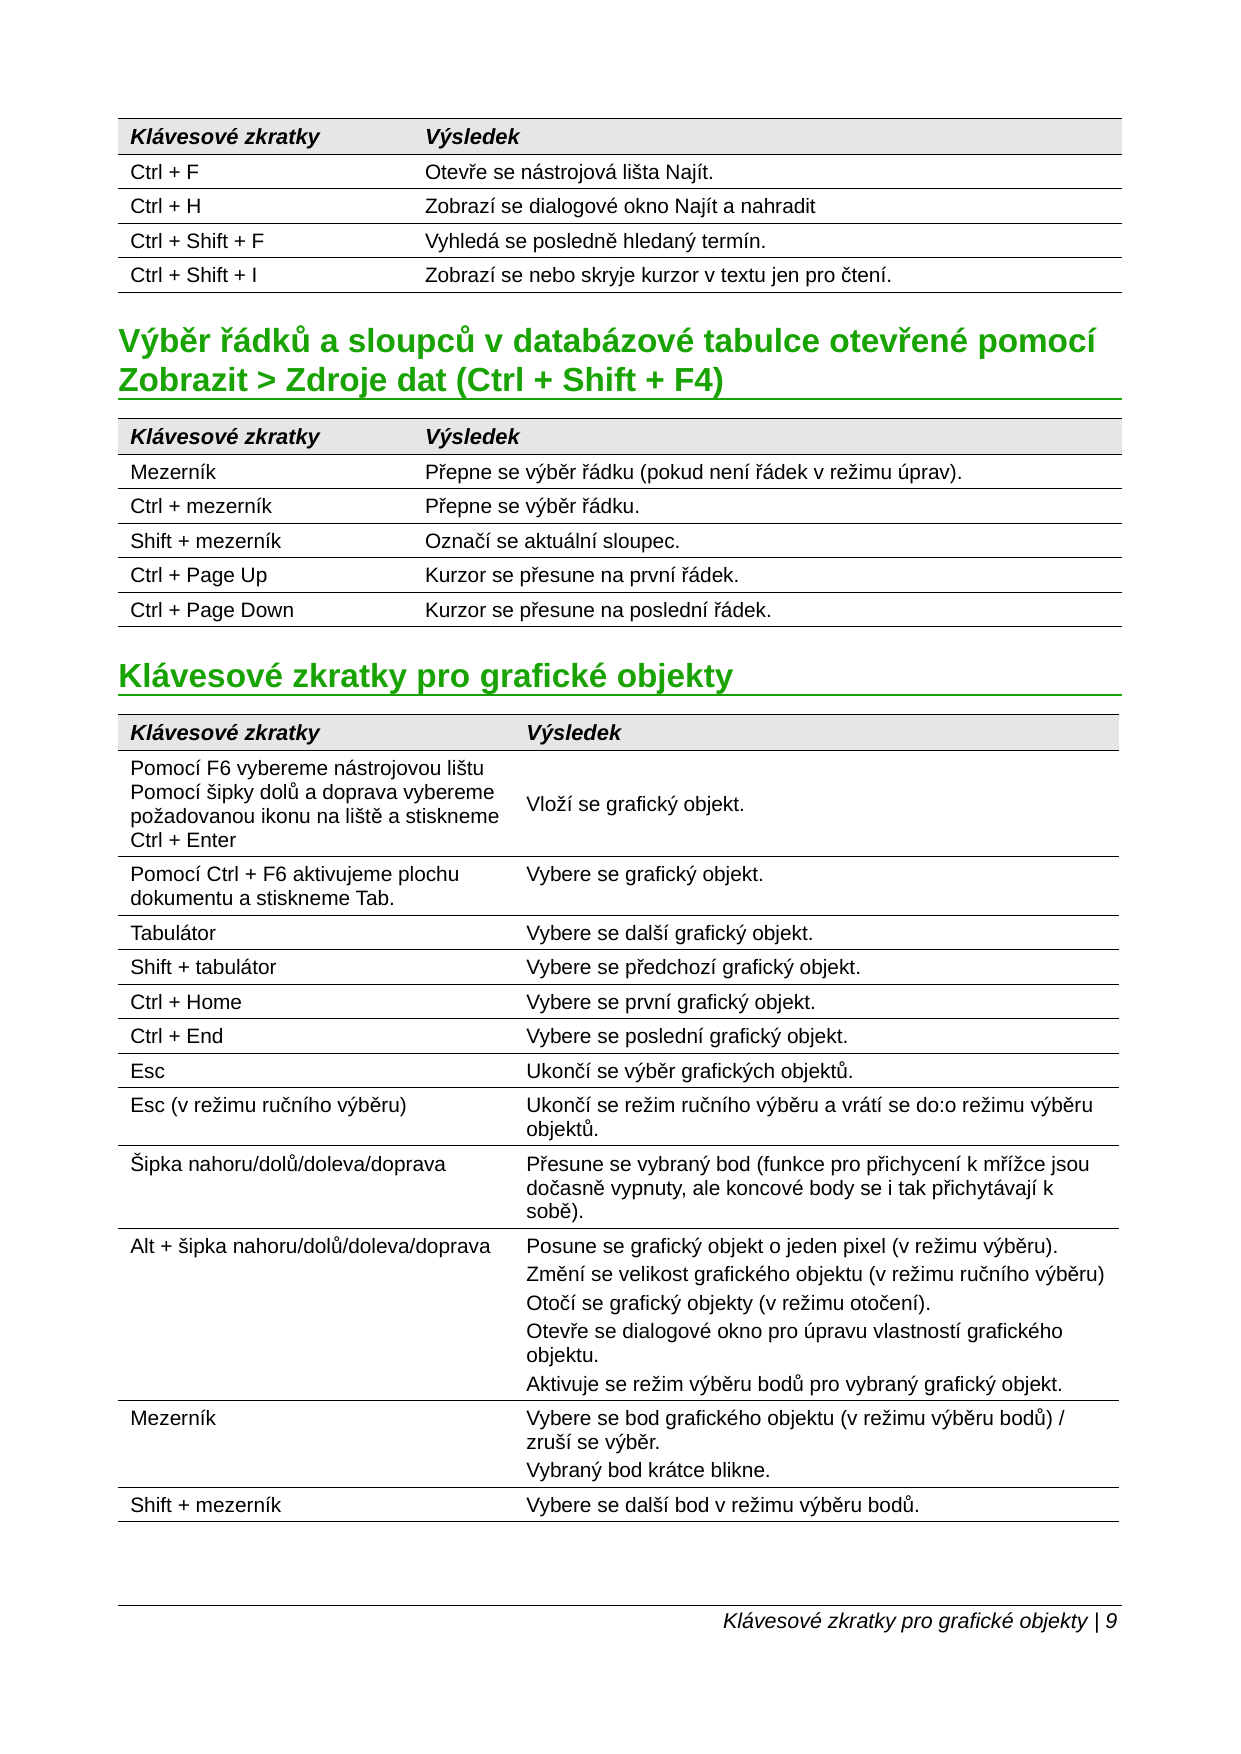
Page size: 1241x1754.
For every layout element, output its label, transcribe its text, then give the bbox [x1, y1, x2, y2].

table_cell Posune se grafický objekt o jeden pixel (v režimu výběru). Změní se velikost grafického objektu (v režimu ručního výběru) Otočí se grafický objekty (v režimu otočení). Otevře se dialogové okno pro úpravu vlastností grafického objektu. Aktivuje se režim výběru bodů pro vybraný grafický objekt. [514, 1229, 1119, 1400]
table_cell Tabulátor [118, 916, 514, 949]
table_cell Ctrl + F [118, 155, 413, 188]
table_cell Přesune se vybraný bod (funkce pro přichycení k mřížce jsou dočasně vypnuty, ale koncové body se i tak přichytávají k sobě). [514, 1146, 1119, 1228]
table_cell Shift + tabulátor [118, 950, 514, 983]
table_header Klávesové zkratky [118, 715, 514, 750]
table_cell Ctrl + Page Up [118, 558, 413, 592]
table_cell Mezerník [118, 455, 413, 488]
table_header Klávesové zkratky [118, 419, 413, 454]
table_cell Šipka nahoru/dolů/doleva/doprava [118, 1146, 514, 1228]
table_cell Vybere se první grafický objekt. [514, 985, 1119, 1018]
table_cell Vybere se bod grafického objektu (v režimu výběru bodů) / zruší se výběr. Vybraný bod krátce blikne. [514, 1401, 1119, 1487]
table_cell Vyhledá se posledně hledaný termín. [413, 224, 1122, 257]
table_cell Esc (v režimu ručního výběru) [118, 1088, 514, 1145]
table_cell Pomocí Ctrl + F6 aktivujeme plochu dokumentu a stiskneme Tab. [118, 857, 514, 914]
table_cell Vybere se grafický objekt. [514, 857, 1119, 914]
table_cell Ctrl + mezerník [118, 489, 413, 523]
table_header Výsledek [413, 119, 1122, 154]
table_cell Mezerník [118, 1401, 514, 1487]
table_cell Zobrazí se dialogové okno Najít a nahradit [413, 189, 1122, 223]
table_cell Vybere se další grafický objekt. [514, 916, 1119, 949]
table_header Výsledek [514, 715, 1119, 750]
table_header Klávesové zkratky [118, 119, 413, 154]
table_cell Pomocí F6 vybereme nástrojovou lištu Pomocí šipky dolů a doprava vybereme požadovanou ikonu na liště a stiskneme Ctrl + Enter [118, 751, 514, 856]
subtitle Výběr řádků a sloupců v databázové tabulce otevřené pomocí Zobrazit > Zdroje dat (Ctrl + Shift + F4) [118, 321, 1122, 398]
table_cell Ctrl + Shift + I [118, 258, 413, 292]
table_cell Přepne se výběr řádku. [413, 489, 1122, 523]
table_cell Ctrl + Home [118, 985, 514, 1018]
table_cell Vybere se poslední grafický objekt. [514, 1019, 1119, 1052]
table_cell Označí se aktuální sloupec. [413, 524, 1122, 557]
table_cell Shift + mezerník [118, 524, 413, 557]
table_cell Vybere se další bod v režimu výběru bodů. [514, 1488, 1119, 1521]
table_header Výsledek [413, 419, 1122, 454]
table_cell Ctrl + Page Down [118, 593, 413, 626]
subtitle Klávesové zkratky pro grafické objekty [118, 656, 1122, 694]
table_cell Ctrl + Shift + F [118, 224, 413, 257]
table_cell Alt + šipka nahoru/dolů/doleva/doprava [118, 1229, 514, 1400]
table_cell Zobrazí se nebo skryje kurzor v textu jen pro čtení. [413, 258, 1122, 292]
table_cell Ukončí se výběr grafických objektů. [514, 1054, 1119, 1087]
table_cell Vybere se předchozí grafický objekt. [514, 950, 1119, 983]
table_cell Kurzor se přesune na poslední řádek. [413, 593, 1122, 626]
table_cell Vloží se grafický objekt. [514, 751, 1119, 856]
table_cell Shift + mezerník [118, 1488, 514, 1521]
table_cell Kurzor se přesune na první řádek. [413, 558, 1122, 592]
table_cell Ctrl + H [118, 189, 413, 223]
table_cell Ukončí se režim ručního výběru a vrátí se do:o režimu výběru objektů. [514, 1088, 1119, 1145]
table_cell Ctrl + End [118, 1019, 514, 1052]
table_cell Esc [118, 1054, 514, 1087]
table_cell Otevře se nástrojová lišta Najít. [413, 155, 1122, 188]
table_cell Přepne se výběr řádku (pokud není řádek v režimu úprav). [413, 455, 1122, 488]
